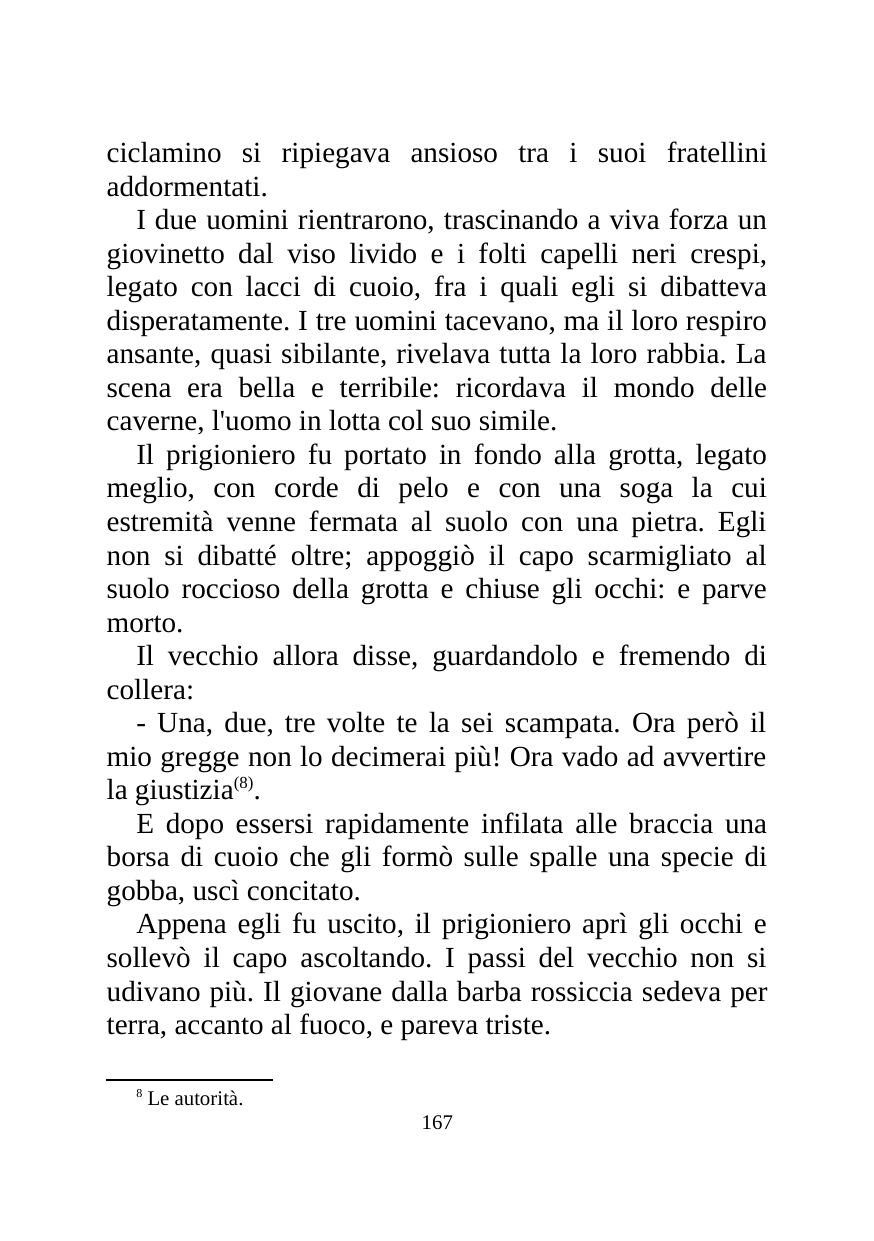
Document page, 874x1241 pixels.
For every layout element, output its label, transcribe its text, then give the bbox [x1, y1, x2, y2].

text Appena egli fu uscito, il prigioniero aprì gli occhi e sollevò il capo ascoltando. I passi del vecchio non si udivano più. Il giovane dalla barba rossiccia sedeva per terra, accanto al fuoco, e pareva triste. [106, 907, 768, 1041]
text Il vecchio allora disse, guardandolo e fremendo di collera: [106, 638, 768, 705]
text Il prigioniero fu portato in fondo alla grotta, legato meglio, con corde di pelo e con una soga la cui estremità venne fermata al suolo con una pietra. Egli non si dibatté oltre; appoggiò il capo scarmigliato al suolo roccioso della grotta e chiuse gli occhi: e parve morto. [106, 437, 768, 638]
text ciclamino si ripiegava ansioso tra i suoi fratellini addormentati. [106, 135, 768, 202]
text - Una, due, tre volte te la sei scampata. Ora però il mio gregge non lo decimerai più! Ora vado ad avvertire la giustizia(). [106, 705, 768, 806]
text E dopo essersi rapidamente infilata alle braccia una borsa di cuoio che gli formò sulle spalle una specie di gobba, uscì concitato. [106, 806, 768, 907]
text I due uomini rientrarono, trascinando a viva forza un giovinetto dal viso livido e i folti capelli neri crespi, legato con lacci di cuoio, fra i quali egli si dibatteva disperatamente. I tre uomini tacevano, ma il loro respiro ansante, quasi sibilante, rivelava tutta la loro rabbia. La scena era bella e terribile: ricordava il mondo delle caverne, l'uomo in lotta col suo simile. [106, 202, 768, 437]
text Le autorità. [106, 1086, 768, 1110]
